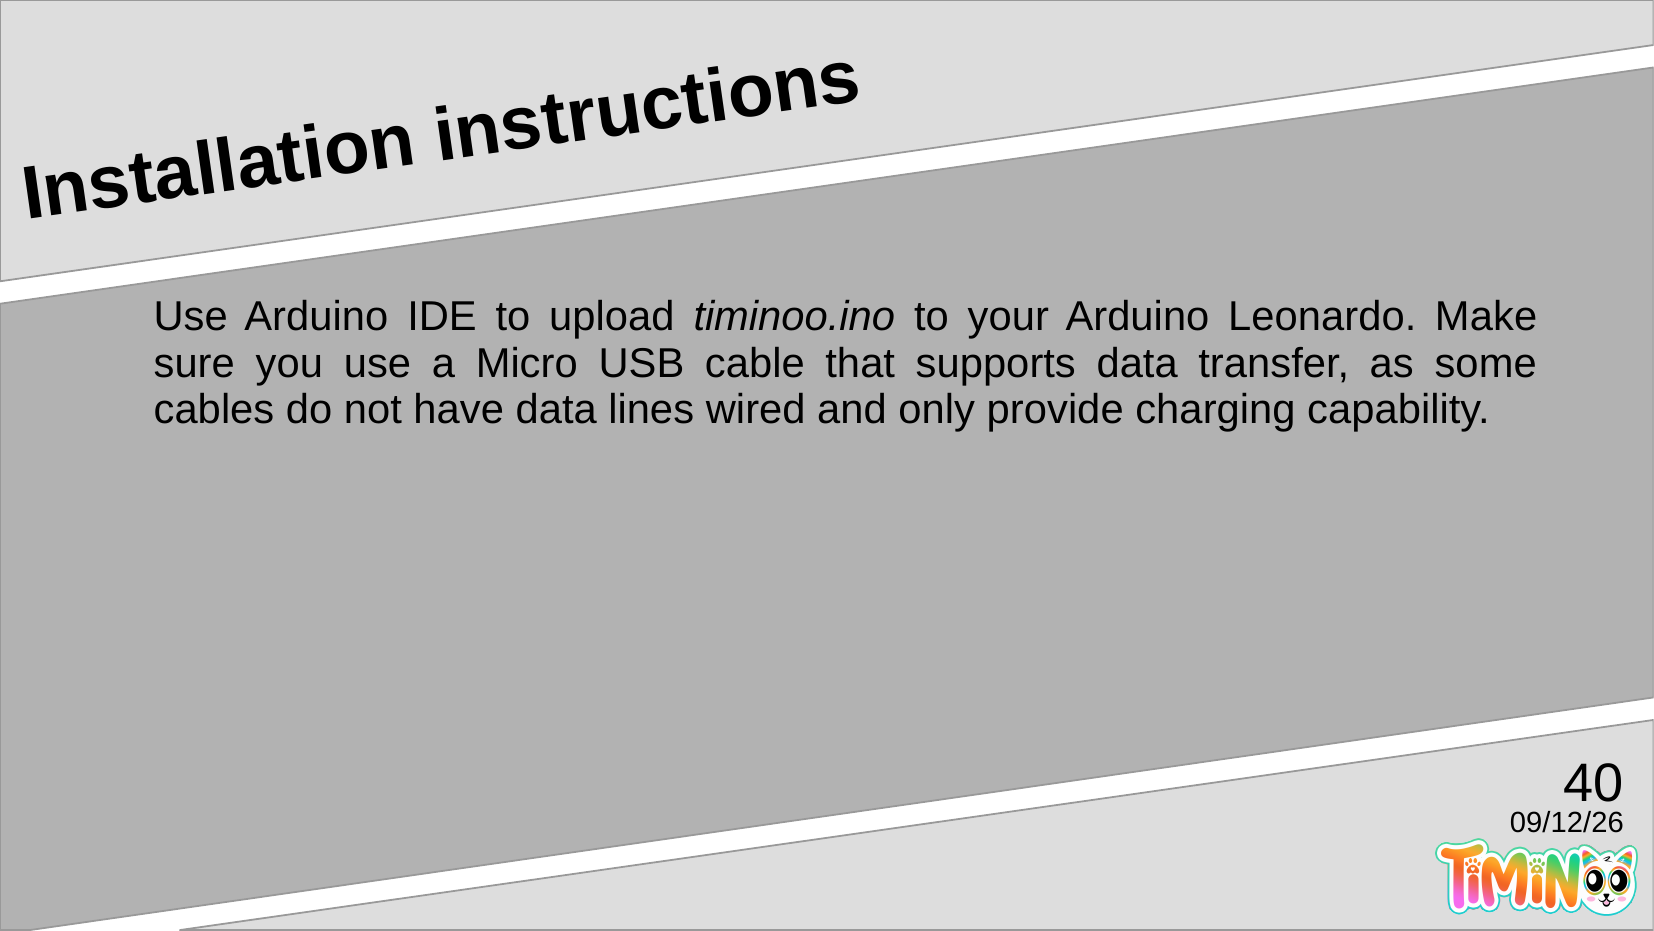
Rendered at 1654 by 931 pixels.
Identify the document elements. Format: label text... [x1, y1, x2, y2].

list Use Arduino IDE to upload timinoo.ino to your Arduino Leonardo. Make sure you use a Micro USB cable that supports data transfer, as some cables do not have data lines wired and only provide charging capability. [82, 292, 1538, 833]
title Installation instructions [11, 0, 1496, 272]
picture [1435, 838, 1638, 916]
